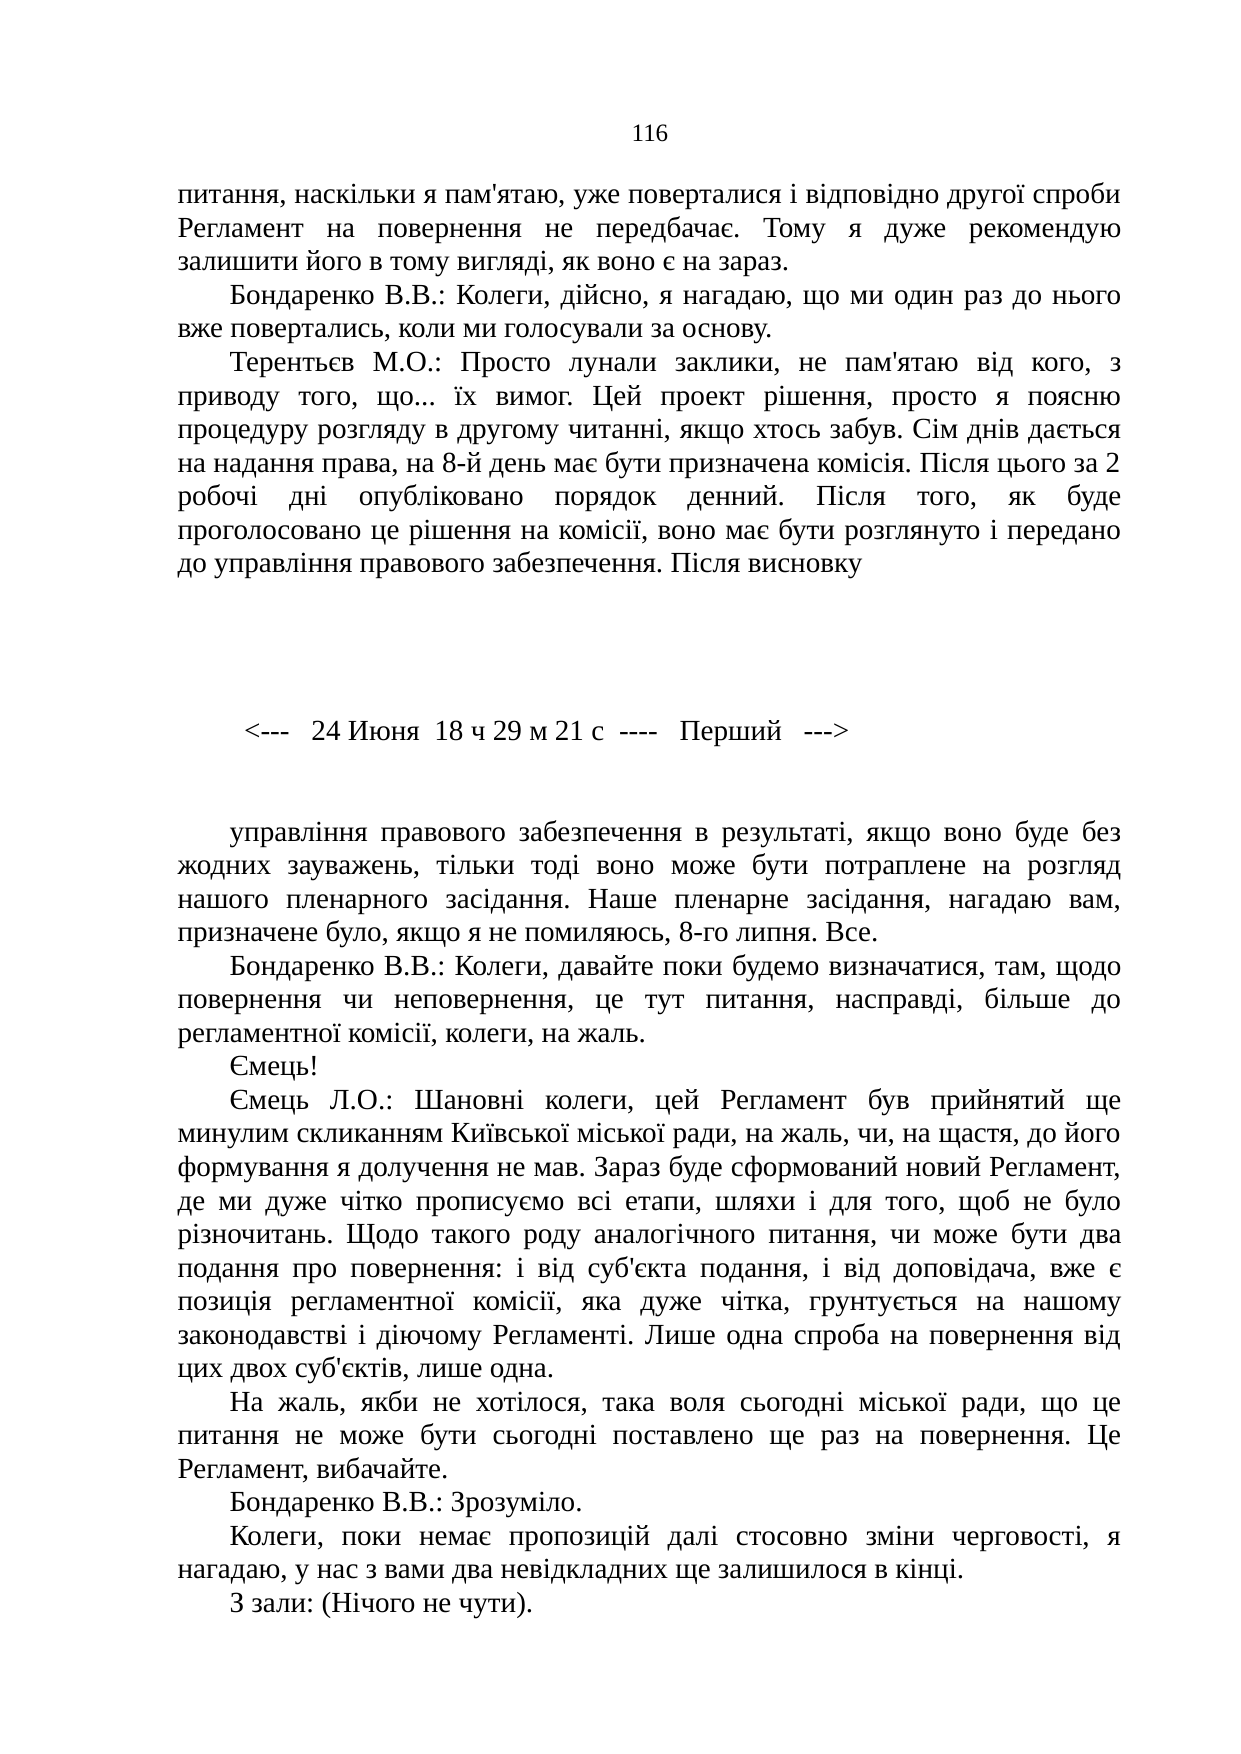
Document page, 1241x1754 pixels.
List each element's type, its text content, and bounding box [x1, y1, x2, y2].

text управління правового забезпечення в результаті, якщо воно буде без жодних зауважень, тільки тоді воно може бути потраплене на розгляд нашого пленарного засідання. Наше пленарне засідання, нагадаю вам, призначене було, якщо я не помиляюсь, 8-го липня. Все. [177, 814, 1122, 948]
text Ємець Л.О.: Шановні колеги, цей Регламент був прийнятий ще минулим скликанням Київської міської ради, на жаль, чи, на щастя, до його формування я долучення не мав. Зараз буде сформований новий Регламент, де ми дуже чітко прописуємо всі етапи, шляхи і для того, щоб не було різночитань. Щодо такого роду аналогічного питання, чи може бути два подання про повернення: і від суб'єкта подання, і від доповідача, вже є позиція регламентної комісії, яка дуже чітка, грунтується на нашому законодавстві і діючому Регламенті. Лише одна спроба на повернення від цих двох суб'єктів, лише одна. [177, 1082, 1122, 1384]
text питання, наскільки я пам'ятаю, уже поверталися і відповідно другої спроби Регламент на повернення не передбачає. Тому я дуже рекомендую залишити його в тому вигляді, як воно є на зараз. [177, 176, 1122, 277]
text З зали: (Нічого не чути). [177, 1585, 1122, 1619]
text На жаль, якби не хотілося, така воля сьогодні міської ради, що це питання не може бути сьогодні поставлено ще раз на повернення. Це Регламент, вибачайте. [177, 1384, 1122, 1484]
text Колеги, поки немає пропозицій далі стосовно зміни черговості, я нагадаю, у нас з вами два невідкладних ще залишилося в кінці. [177, 1518, 1122, 1585]
text Бондаренко В.В.: Колеги, давайте поки будемо визначатися, там, щодо повернення чи неповернення, це тут питання, насправді, більше до регламентної комісії, колеги, на жаль. [177, 948, 1122, 1048]
text Бондаренко В.В.: Зрозуміло. [177, 1484, 1122, 1518]
text Терентьєв М.О.: Просто лунали заклики, не пам'ятаю від кого, з приводу того, що... їх вимог. Цей проект рішення, просто я поясню процедуру розгляду в другому читанні, якщо хтось забув. Сім днів дається на надання права, на 8-й день має бути призначена комісія. Після цього за 2 робочі дні опубліковано порядок денний. Після того, як буде проголосовано це рішення на комісії, воно має бути розглянуто і передано до управління правового забезпечення. Після висновку [177, 344, 1122, 579]
text Бондаренко В.В.: Колеги, дійсно, я нагадаю, що ми один раз до нього вже повертались, коли ми голосували за основу. [177, 277, 1122, 344]
text <--- 24 Июня 18 ч 29 м 21 с ---- Перший ---> [177, 713, 1122, 747]
text Ємець! [177, 1048, 1122, 1082]
